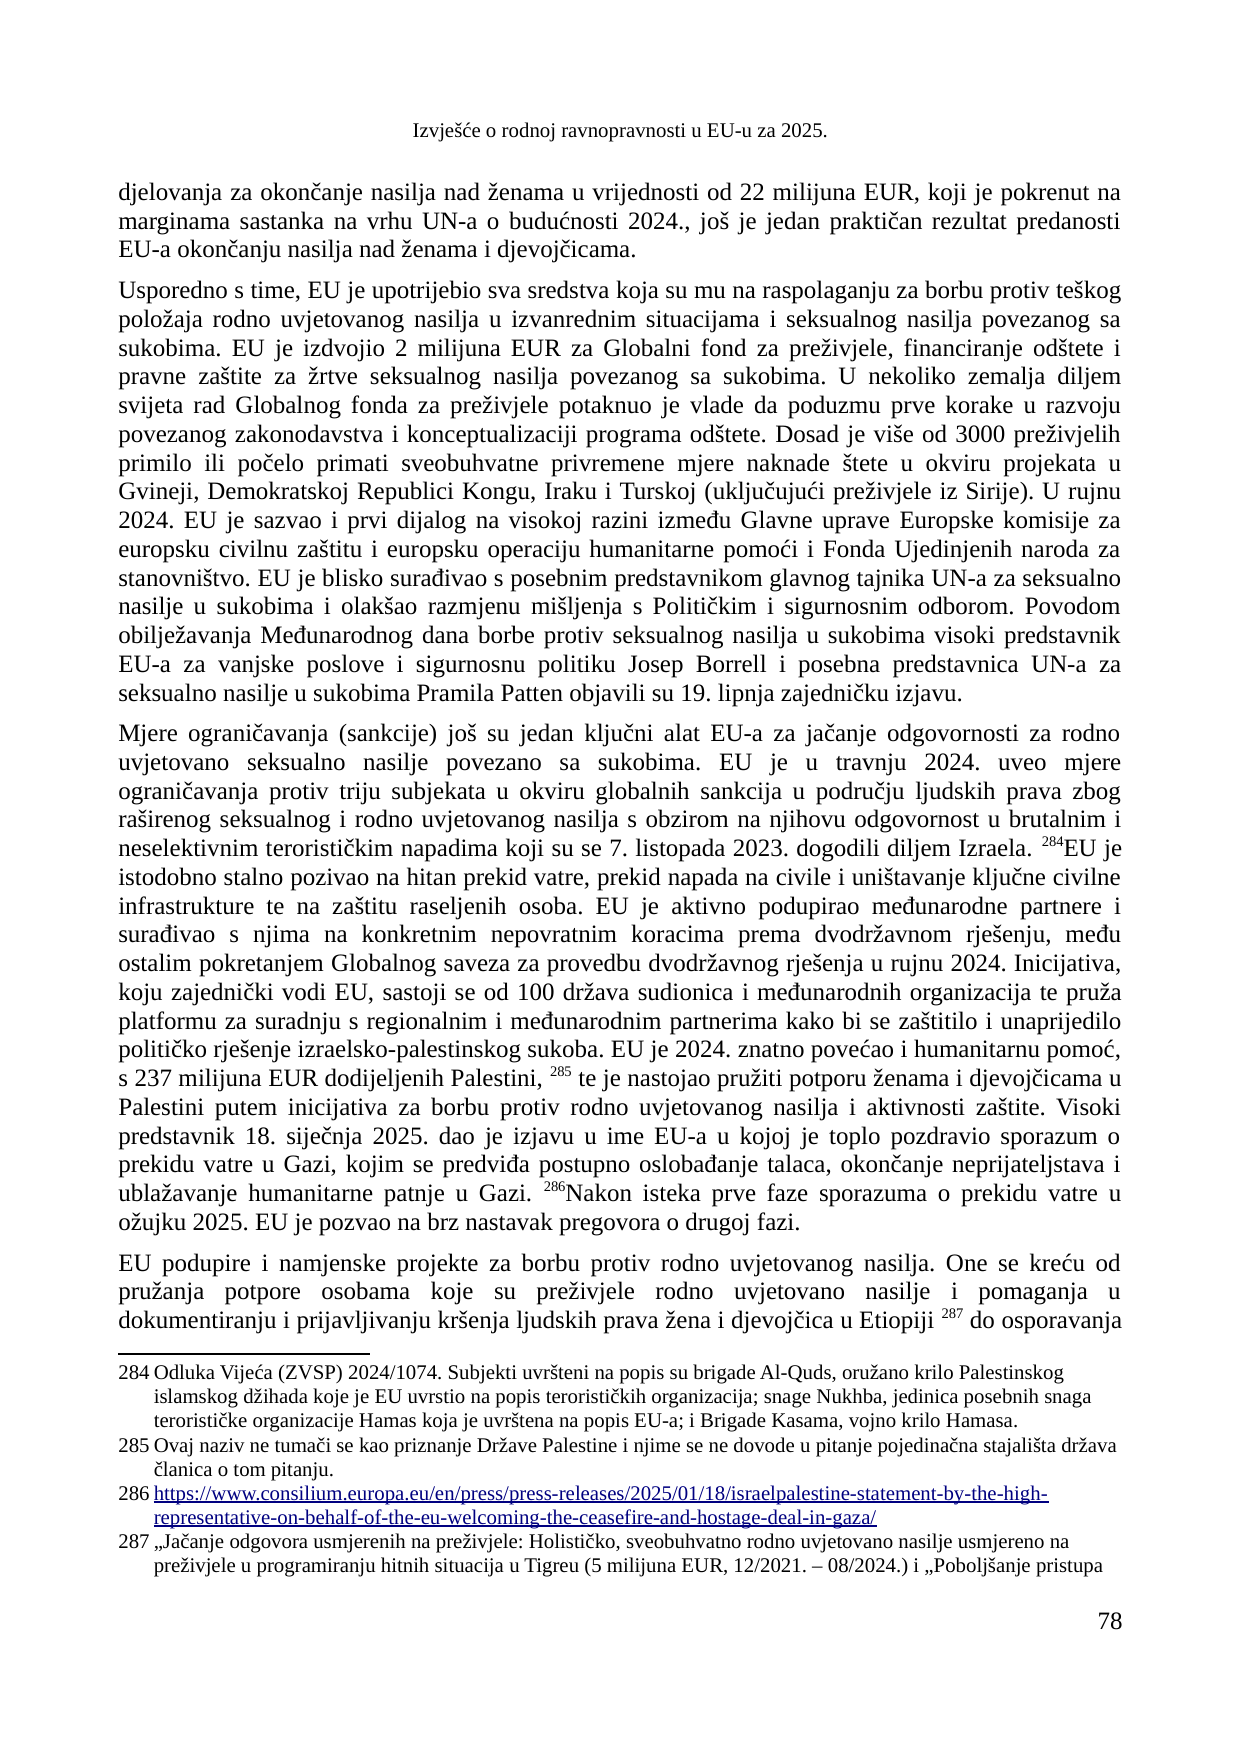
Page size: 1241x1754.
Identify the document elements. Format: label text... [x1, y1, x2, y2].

text Usporedno s time, EU je upotrijebio sva sredstva koja su mu na raspolaganju za borbu protiv teškog položaja rodno uvjetovanog nasilja u izvanrednim situacijama i seksualnog nasilja povezanog sa sukobima. EU je izdvojio 2 milijuna EUR za Globalni fond za preživjele, financiranje odštete i pravne zaštite za žrtve seksualnog nasilja povezanog sa sukobima. U nekoliko zemalja diljem svijeta rad Globalnog fonda za preživjele potaknuo je vlade da poduzmu prve korake u razvoju povezanog zakonodavstva i konceptualizaciji programa odštete. Dosad je više od 3000 preživjelih primilo ili počelo primati sveobuhvatne privremene mjere naknade štete u okviru projekata u Gvineji, Demokratskoj Republici Kongu, Iraku i Turskoj (uključujući preživjele iz Sirije). U rujnu 2024. EU je sazvao i prvi dijalog na visokoj razini između Glavne uprave Europske komisije za europsku civilnu zaštitu i europsku operaciju humanitarne pomoći i Fonda Ujedinjenih naroda za stanovništvo. EU je blisko surađivao s posebnim predstavnikom glavnog tajnika UN-a za seksualno nasilje u sukobima i olakšao razmjenu mišljenja s Političkim i sigurnosnim odborom. Povodom obilježavanja Međunarodnog dana borbe protiv seksualnog nasilja u sukobima visoki predstavnik EU-a za vanjske poslove i sigurnosnu politiku Josep Borrell i posebna predstavnica UN-a za seksualno nasilje u sukobima Pramila Patten objavili su 19. lipnja zajedničku izjavu. [118, 275, 1122, 706]
text Ovaj naziv ne tumači se kao priznanje Države Palestine i njime se ne dovode u pitanje pojedinačna stajališta država članica o tom pitanju. [118, 1432, 1122, 1481]
text Mjere ograničavanja (sankcije) još su jedan ključni alat EU-a za jačanje odgovornosti za rodno uvjetovano seksualno nasilje povezano sa sukobima. EU je u travnju 2024. uveo mjere ograničavanja protiv triju subjekata u okviru globalnih sankcija u području ljudskih prava zbog raširenog seksualnog i rodno uvjetovanog nasilja s obzirom na njihovu odgovornost u brutalnim i neselektivnim terorističkim napadima koji su se 7. listopada 2023. dogodili diljem Izraela. EU je istodobno stalno pozivao na hitan prekid vatre, prekid napada na civile i uništavanje ključne civilne infrastrukture te na zaštitu raseljenih osoba. EU je aktivno podupirao međunarodne partnere i surađivao s njima na konkretnim nepovratnim koracima prema dvodržavnom rješenju, među ostalim pokretanjem Globalnog saveza za provedbu dvodržavnog rješenja u rujnu 2024. Inicijativa, koju zajednički vodi EU, sastoji se od 100 država sudionica i međunarodnih organizacija te pruža platformu za suradnju s regionalnim i međunarodnim partnerima kako bi se zaštitilo i unaprijedilo političko rješenje izraelsko-palestinskog sukoba. EU je 2024. znatno povećao i humanitarnu pomoć, s 237 milijuna EUR dodijeljenih Palestini, te je nastojao pružiti potporu ženama i djevojčicama u Palestini putem inicijativa za borbu protiv rodno uvjetovanog nasilja i aktivnosti zaštite. Visoki predstavnik 18. siječnja 2025. dao je izjavu u ime EU-a u kojoj je toplo pozdravio sporazum o prekidu vatre u Gazi, kojim se predviđa postupno oslobađanje talaca, okončanje neprijateljstava i ublažavanje humanitarne patnje u Gazi. Nakon isteka prve faze sporazuma o prekidu vatre u ožujku 2025. EU je pozvao na brz nastavak pregovora o drugoj fazi. [118, 718, 1122, 1236]
text https://www.consilium.europa.eu/en/press/press-releases/2025/01/18/israelpalestine-statement-by-the-high-representative-on-behalf-of-the-eu-welcoming-the-ceasefire-and-hostage-deal-in-gaza/ [118, 1481, 1122, 1529]
text djelovanja za okončanje nasilja nad ženama u vrijednosti od 22 milijuna EUR, koji je pokrenut na marginama sastanka na vrhu UN-a o budućnosti 2024., još je jedan praktičan rezultat predanosti EU-a okončanju nasilja nad ženama i djevojčicama. [118, 177, 1122, 263]
text Odluka Vijeća (ZVSP) 2024/1074. Subjekti uvršteni na popis su brigade Al-Quds, oružano krilo Palestinskog islamskog džihada koje je EU uvrstio na popis terorističkih organizacija; snage Nukhba, jedinica posebnih snaga terorističke organizacije Hamas koja je uvrštena na popis EU-a; i Brigade Kasama, vojno krilo Hamasa. [118, 1360, 1122, 1432]
text EU podupire i namjenske projekte za borbu protiv rodno uvjetovanog nasilja. One se kreću od pružanja potpore osobama koje su preživjele rodno uvjetovano nasilje i pomaganja u dokumentiranju i prijavljivanju kršenja ljudskih prava žena i djevojčica u Etiopiji do osporavanja [118, 1248, 1122, 1334]
text „Jačanje odgovora usmjerenih na preživjele: Holističko, sveobuhvatno rodno uvjetovano nasilje usmjereno na preživjele u programiranju hitnih situacija u Tigreu (5 milijuna EUR, 12/2021. – 08/2024.) i „Poboljšanje pristupa [118, 1529, 1122, 1577]
